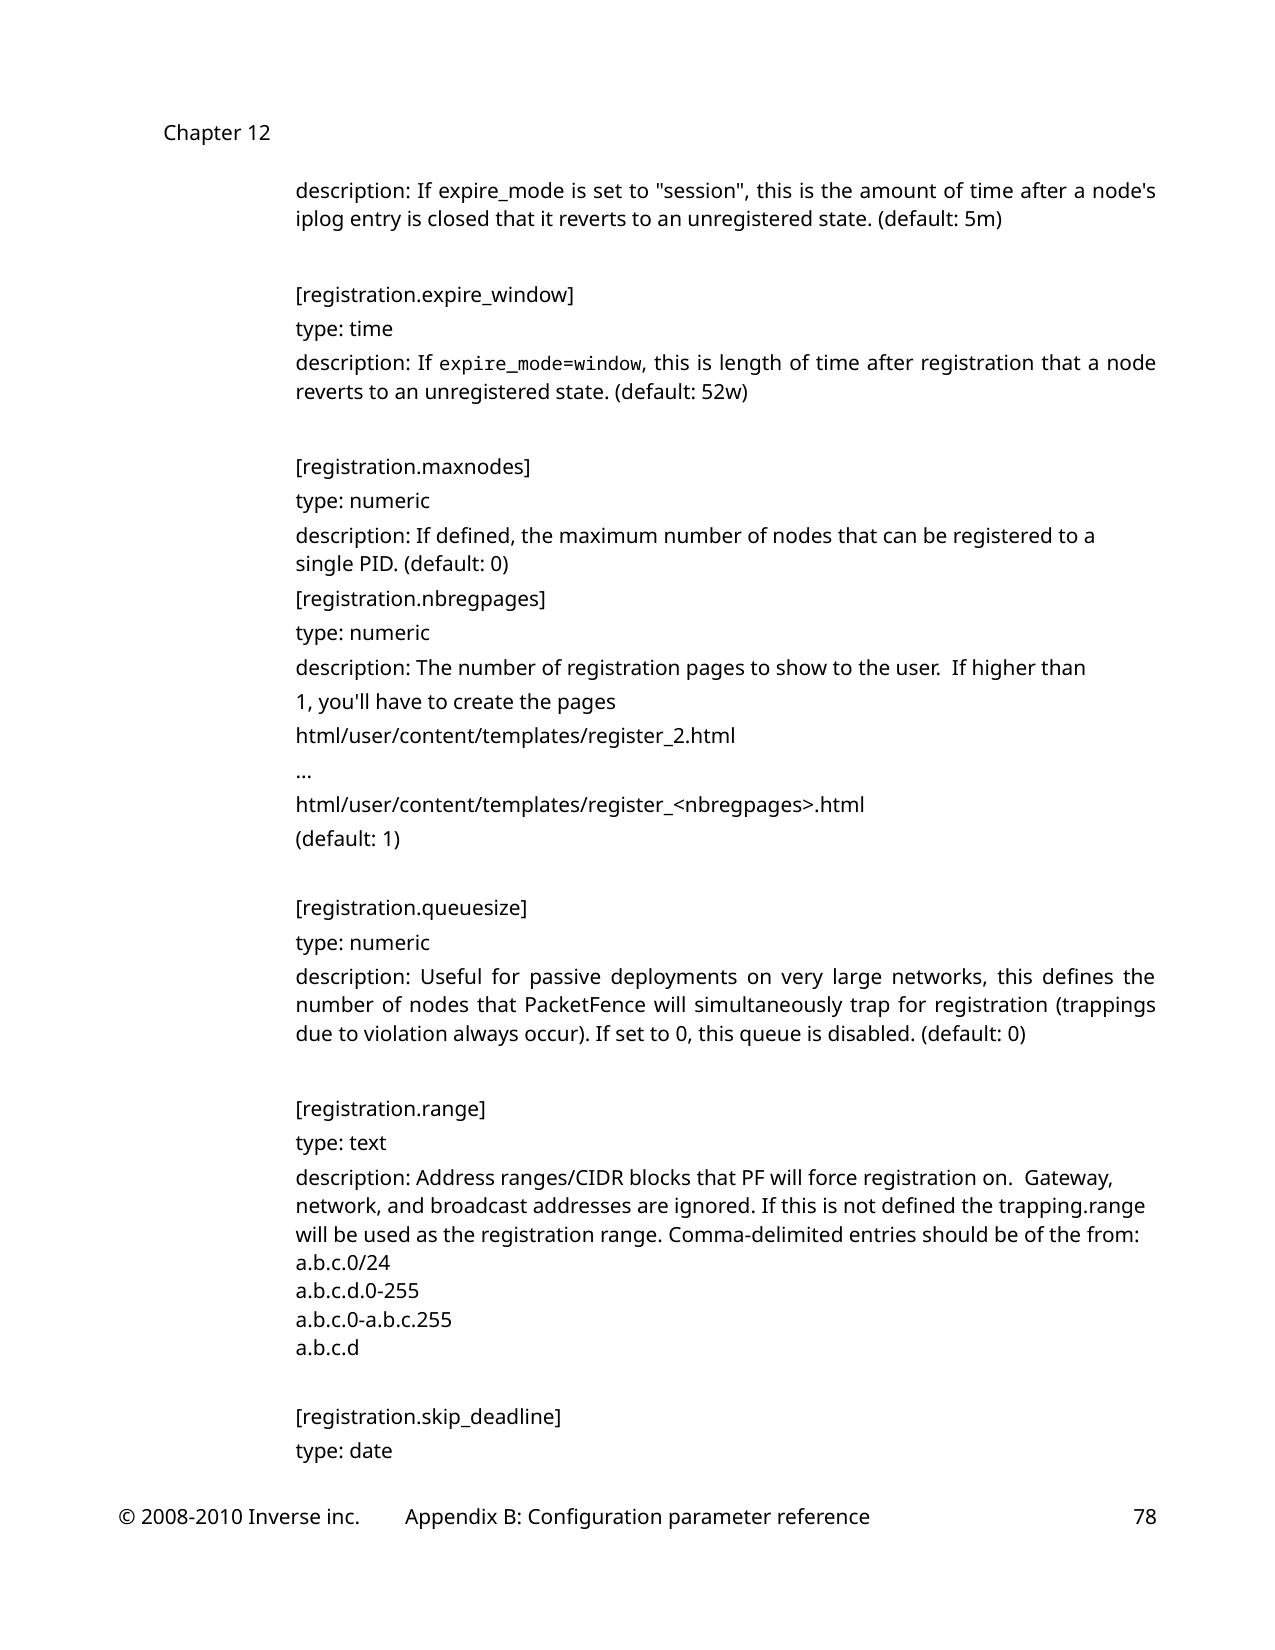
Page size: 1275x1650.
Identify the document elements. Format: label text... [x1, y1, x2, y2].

text type: numeric [295, 618, 1157, 647]
text description: If expire_mode is set to "session", this is the amount of time after a node's iplog entry is closed that it reverts to an unregistered state. (default: 5m) [295, 176, 1157, 233]
text type: numeric [295, 928, 1157, 956]
text ... [295, 756, 1157, 784]
text description: If expire_mode=window, this is length of time after registration that a node reverts to an unregistered state. (default: 52w) [295, 348, 1157, 405]
text description: Address ranges/CIDR blocks that PF will force registration on. Gateway, network, and broadcast addresses are ignored. If this is not defined the trapping.range will be used as the registration range. Comma-delimited entries should be of the from: a.b.c.0/24 a.b.c.d.0-255 a.b.c.0-a.b.c.255 a.b.c.d [295, 1163, 1157, 1362]
text html/user/content/templates/register_2.html [295, 721, 1157, 750]
text [registration.skip_deadline] [295, 1402, 1157, 1431]
text (default: 1) [295, 824, 1157, 853]
text [registration.maxnodes] [295, 452, 1157, 481]
text type: time [295, 314, 1157, 343]
text type: numeric [295, 487, 1157, 515]
text [registration.expire_window] [295, 280, 1157, 308]
text [registration.nbregpages] [295, 584, 1157, 612]
text [registration.range] [295, 1094, 1157, 1123]
text type: text [295, 1128, 1157, 1157]
text description: The number of registration pages to show to the user. If higher than [295, 653, 1157, 681]
text type: date [295, 1437, 1157, 1465]
text description: Useful for passive deployments on very large networks, this defines the number of nodes that PacketFence will simultaneously trap for registration (trappings due to violation always occur). If set to 0, this queue is disabled. (default: 0) [295, 962, 1157, 1047]
text html/user/content/templates/register_<nbregpages>.html [295, 790, 1157, 818]
text [registration.queuesize] [295, 893, 1157, 922]
text 1, you'll have to create the pages [295, 687, 1157, 715]
text description: If defined, the maximum number of nodes that can be registered to a single PID. (default: 0) [295, 521, 1157, 578]
